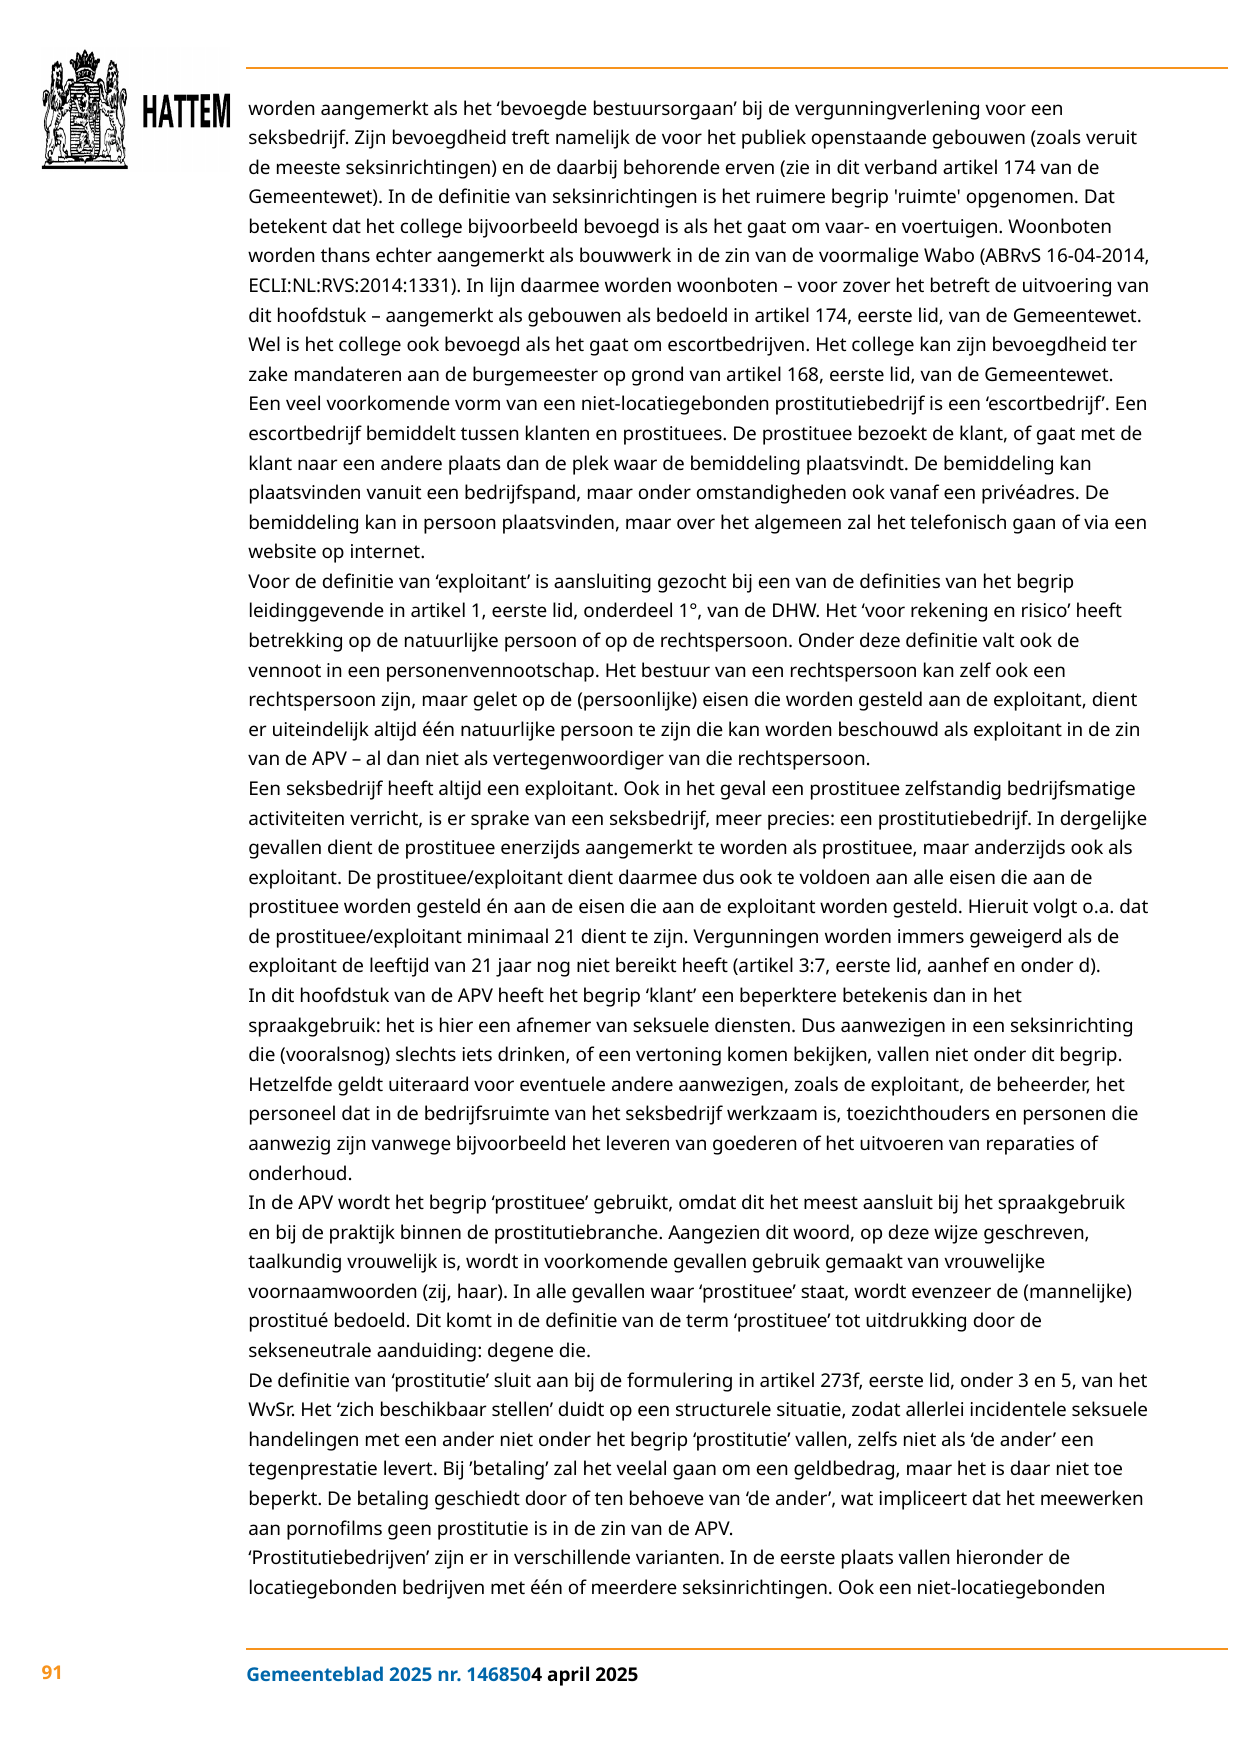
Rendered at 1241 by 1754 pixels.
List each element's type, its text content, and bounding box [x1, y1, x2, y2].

text worden aangemerkt als het ‘bevoegde bestuursorgaan’ bij de vergunningverlening voor een seksbedrijf. Zijn bevoegdheid treft namelijk de voor het publiek openstaande gebouwen (zoals veruit de meeste seksinrichtingen) en de daarbij behorende erven (zie in dit verband artikel 174 van de Gemeentewet). In de definitie van seksinrichtingen is het ruimere begrip 'ruimte' opgenomen. Dat betekent dat het college bijvoorbeeld bevoegd is als het gaat om vaar- en voertuigen. Woonboten worden thans echter aangemerkt als bouwwerk in de zin van de voormalige Wabo (ABRvS 16-04-2014, ECLI:NL:RVS:2014:1331). In lijn daarmee worden woonboten – voor zover het betreft de uitvoering van dit hoofdstuk – aangemerkt als gebouwen als bedoeld in artikel 174, eerste lid, van de Gemeentewet. Wel is het college ook bevoegd als het gaat om escortbedrijven. Het college kan zijn bevoegdheid ter zake mandateren aan de burgemeester op grond van artikel 168, eerste lid, van de Gemeentewet. [248, 95, 1152, 387]
text ‘Prostitutiebedrijven’ zijn er in verschillende varianten. In de eerste plaats vallen hieronder de locatiegebonden bedrijven met één of meerdere seksinrichtingen. Ook een niet-locatiegebonden [248, 1544, 1152, 1600]
text In de APV wordt het begrip ‘prostituee’ gebruikt, omdat dit het meest aansluit bij het spraakgebruik en bij de praktijk binnen de prostitutiebranche. Aangezien dit woord, op deze wijze geschreven, taalkundig vrouwelijk is, wordt in voorkomende gevallen gebruik gemaakt van vrouwelijke voornaamwoorden (zij, haar). In alle gevallen waar ‘prostituee’ staat, wordt evenzeer de (mannelijke) prostitué bedoeld. Dit komt in de definitie van de term ‘prostituee’ tot uitdrukking door de sekseneutrale aanduiding: degene die. [248, 1189, 1152, 1363]
text Voor de definitie van ‘exploitant’ is aansluiting gezocht bij een van de definities van het begrip leidinggevende in artikel 1, eerste lid, onderdeel 1°, van de DHW. Het ‘voor rekening en risico’ heeft betrekking op de natuurlijke persoon of op de rechtspersoon. Onder deze definitie valt ook de vennoot in een personenvennootschap. Het bestuur van een rechtspersoon kan zelf ook een rechtspersoon zijn, maar gelet op de (persoonlijke) eisen die worden gesteld aan de exploitant, dient er uiteindelijk altijd één natuurlijke persoon te zijn die kan worden beschouwd als exploitant in de zin van de APV – al dan niet als vertegenwoordiger van die rechtspersoon. [248, 568, 1152, 771]
text De definitie van ‘prostitutie’ sluit aan bij de formulering in artikel 273f, eerste lid, onder 3 en 5, van het WvSr. Het ‘zich beschikbaar stellen’ duidt op een structurele situatie, zodat allerlei incidentele seksuele handelingen met een ander niet onder het begrip ‘prostitutie’ vallen, zelfs niet als ‘de ander’ een tegenprestatie levert. Bij ’betaling’ zal het veelal gaan om een geldbedrag, maar het is daar niet toe beperkt. De betaling geschiedt door of ten behoeve van ‘de ander’, wat impliceert dat het meewerken aan pornofilms geen prostitutie is in de zin van de APV. [248, 1367, 1152, 1541]
text Een seksbedrijf heeft altijd een exploitant. Ook in het geval een prostituee zelfstandig bedrijfsmatige activiteiten verricht, is er sprake van een seksbedrijf, meer precies: een prostitutiebedrijf. In dergelijke gevallen dient de prostituee enerzijds aangemerkt te worden als prostituee, maar anderzijds ook als exploitant. De prostituee/exploitant dient daarmee dus ook te voldoen aan alle eisen die aan de prostituee worden gesteld én aan de eisen die aan de exploitant worden gesteld. Hieruit volgt o.a. dat de prostituee/exploitant minimaal 21 dient te zijn. Vergunningen worden immers geweigerd als de exploitant de leeftijd van 21 jaar nog niet bereikt heeft (artikel 3:7, eerste lid, aanhef en onder d). [248, 775, 1152, 978]
picture [41, 47, 231, 172]
text In dit hoofdstuk van de APV heeft het begrip ‘klant’ een beperktere betekenis dan in het spraakgebruik: het is hier een afnemer van seksuele diensten. Dus aanwezigen in een seksinrichting die (vooralsnog) slechts iets drinken, of een vertoning komen bekijken, vallen niet onder dit begrip. Hetzelfde geldt uiteraard voor eventuele andere aanwezigen, zoals de exploitant, de beheerder, het personeel dat in de bedrijfsruimte van het seksbedrijf werkzaam is, toezichthouders en personen die aanwezig zijn vanwege bijvoorbeeld het leveren van goederen of het uitvoeren van reparaties of onderhoud. [248, 982, 1152, 1186]
text Een veel voorkomende vorm van een niet-locatiegebonden prostitutiebedrijf is een ‘escortbedrijf’. Een escortbedrijf bemiddelt tussen klanten en prostituees. De prostituee bezoekt de klant, of gaat met de klant naar een andere plaats dan de plek waar de bemiddeling plaatsvindt. De bemiddeling kan plaatsvinden vanuit een bedrijfspand, maar onder omstandigheden ook vanaf een privéadres. De bemiddeling kan in persoon plaatsvinden, maar over het algemeen zal het telefonisch gaan of via een website op internet. [248, 391, 1152, 564]
